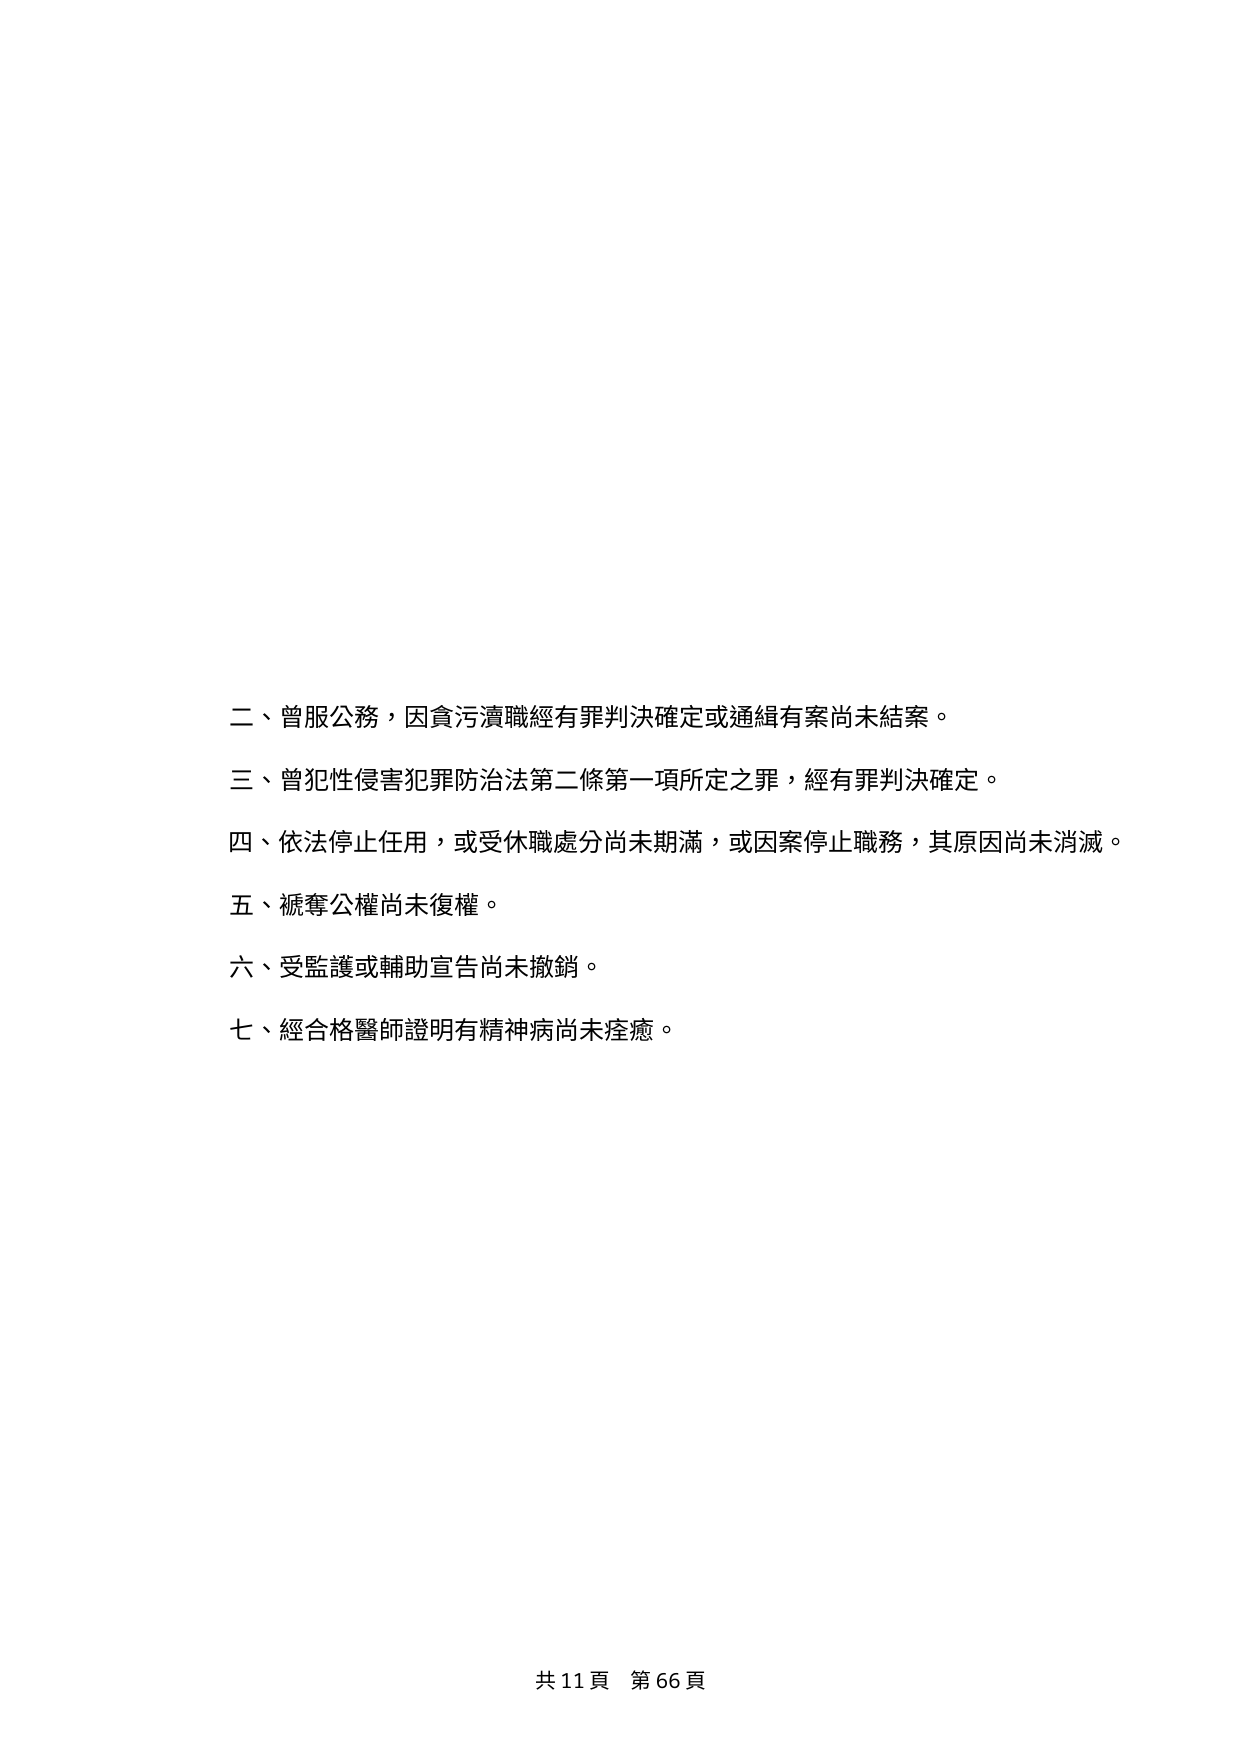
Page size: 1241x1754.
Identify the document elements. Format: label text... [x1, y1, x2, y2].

text 二、曾服公務，因貪污瀆職經有罪判決確定或通緝有案尚未結案。 [118, 674, 1122, 737]
text 四、依法停止任用，或受休職處分尚未期滿，或因案停止職務，其原因尚未消滅。 [229, 799, 1122, 862]
text 五、褫奪公權尚未復權。 [118, 862, 1122, 924]
text 七、經合格醫師證明有精神病尚未痊癒。 [118, 987, 1122, 1049]
text 六、受監護或輔助宣告尚未撤銷。 [118, 924, 1122, 987]
text 三、曾犯性侵害犯罪防治法第二條第一項所定之罪，經有罪判決確定。 [118, 737, 1122, 799]
